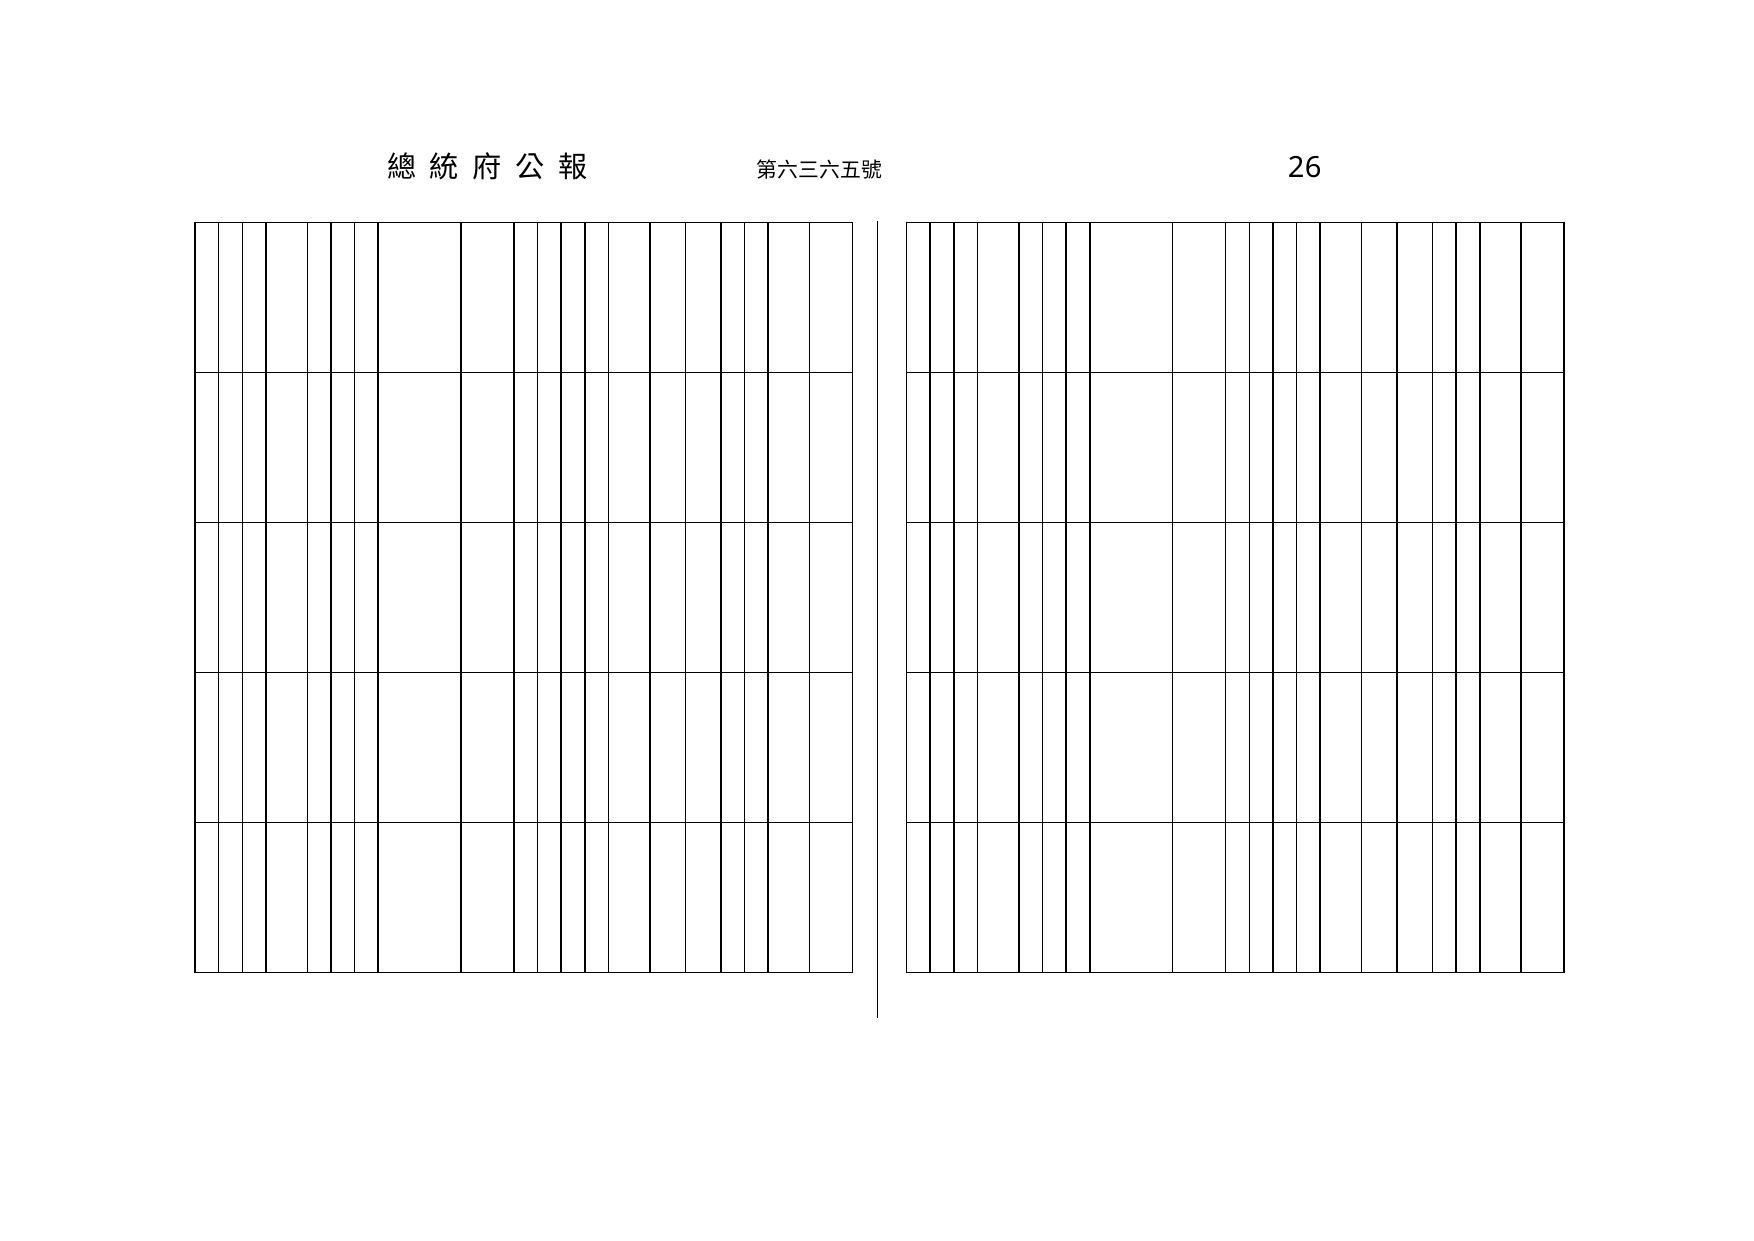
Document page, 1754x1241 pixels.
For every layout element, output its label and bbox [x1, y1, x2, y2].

table_cell [1398, 223, 1432, 372]
table_cell [562, 373, 584, 522]
table_cell [219, 823, 242, 972]
table_cell [1091, 223, 1172, 372]
table_cell [196, 373, 218, 522]
table_cell [955, 673, 977, 822]
table_cell [1226, 823, 1249, 972]
table_cell [1067, 823, 1089, 972]
table_cell [462, 523, 513, 672]
table_cell [308, 523, 330, 672]
table_cell [1433, 373, 1455, 522]
table_cell [1457, 223, 1479, 372]
table_cell [955, 223, 977, 372]
table_cell [1522, 223, 1563, 372]
table_cell [1481, 373, 1520, 522]
table_cell [355, 373, 377, 522]
table_cell [1297, 523, 1319, 672]
table_cell [1398, 673, 1432, 822]
table_cell [267, 673, 307, 822]
table_cell [219, 523, 242, 672]
table_cell [1433, 673, 1455, 822]
table_cell [515, 673, 537, 822]
table_cell [1362, 223, 1396, 372]
table_cell [1067, 673, 1089, 822]
table_cell [1173, 523, 1225, 672]
table_cell [1433, 523, 1455, 672]
table_cell [332, 373, 354, 522]
table_cell [1398, 523, 1432, 672]
table_cell [379, 823, 460, 972]
table_cell [462, 223, 513, 372]
table_cell [243, 823, 265, 972]
table_cell [769, 223, 809, 372]
table_cell [1274, 523, 1296, 672]
table_cell [219, 673, 242, 822]
table_cell [243, 223, 265, 372]
table_cell [1362, 523, 1396, 672]
table_cell [1226, 523, 1249, 672]
table_cell [810, 223, 852, 372]
table_cell [955, 523, 977, 672]
table_cell [1398, 823, 1432, 972]
table_cell [722, 673, 744, 822]
table_cell [267, 823, 307, 972]
table_cell [1250, 673, 1272, 822]
table_cell [1091, 523, 1172, 672]
table_cell [562, 673, 584, 822]
table_cell [515, 223, 537, 372]
table_cell [308, 673, 330, 822]
table_cell [978, 373, 1018, 522]
table_cell [586, 823, 608, 972]
table_cell [308, 823, 330, 972]
table_cell [1043, 373, 1065, 522]
table_cell [1362, 673, 1396, 822]
table_cell [1091, 823, 1172, 972]
table_cell [745, 673, 767, 822]
table_cell [243, 523, 265, 672]
table_cell [308, 223, 330, 372]
table_cell [1321, 373, 1361, 522]
table_cell [686, 823, 720, 972]
table_cell [907, 523, 929, 672]
table_cell [586, 673, 608, 822]
table_cell [978, 673, 1018, 822]
table_cell [379, 523, 460, 672]
table_cell [931, 373, 953, 522]
table_cell [267, 373, 307, 522]
table_cell [722, 823, 744, 972]
table_cell [515, 373, 537, 522]
table_cell [686, 523, 720, 672]
table_cell [1226, 673, 1249, 822]
table_cell [810, 673, 852, 822]
table_cell [219, 223, 242, 372]
table_cell [267, 223, 307, 372]
table_cell [538, 673, 560, 822]
table_cell [462, 373, 513, 522]
table_cell [196, 223, 218, 372]
table_cell [907, 823, 929, 972]
table_cell [1321, 823, 1361, 972]
table_cell [586, 523, 608, 672]
table_cell [538, 223, 560, 372]
table_cell [332, 523, 354, 672]
table_cell [1481, 523, 1520, 672]
table_cell [1091, 673, 1172, 822]
table_cell [1274, 373, 1296, 522]
table_cell [651, 823, 685, 972]
table_cell [722, 373, 744, 522]
table_cell [196, 823, 218, 972]
table_cell [651, 373, 685, 522]
table_cell [609, 523, 649, 672]
table_cell [1481, 823, 1520, 972]
table_cell [1274, 223, 1296, 372]
table_cell [609, 223, 649, 372]
table_cell [955, 373, 977, 522]
table_cell [1433, 223, 1455, 372]
table_cell [769, 373, 809, 522]
table_cell [379, 373, 460, 522]
table_cell [1250, 823, 1272, 972]
table_cell [931, 673, 953, 822]
table_cell [769, 823, 809, 972]
table_cell [931, 823, 953, 972]
table_cell [1522, 373, 1563, 522]
table_cell [1067, 373, 1089, 522]
table_cell [769, 523, 809, 672]
table_cell [1043, 523, 1065, 672]
table_cell [1020, 223, 1042, 372]
table_cell [1250, 523, 1272, 672]
table_cell [1433, 823, 1455, 972]
table_cell [1297, 223, 1319, 372]
table_cell [355, 823, 377, 972]
table_cell [1321, 223, 1361, 372]
table_cell [1362, 373, 1396, 522]
table_cell [1067, 523, 1089, 672]
table_cell [1274, 673, 1296, 822]
table_cell [243, 673, 265, 822]
table_cell [332, 823, 354, 972]
table_cell [722, 523, 744, 672]
table_cell [1481, 673, 1520, 822]
table_cell [722, 223, 744, 372]
table_cell [1020, 673, 1042, 822]
table_cell [1250, 223, 1272, 372]
table_cell [562, 823, 584, 972]
table_cell [538, 523, 560, 672]
table_cell [907, 373, 929, 522]
table_cell [769, 673, 809, 822]
table_cell [196, 523, 218, 672]
table_cell [686, 673, 720, 822]
table_cell [267, 523, 307, 672]
table_cell [745, 523, 767, 672]
table_cell [1043, 673, 1065, 822]
table_cell [379, 673, 460, 822]
table_cell [1226, 223, 1249, 372]
table_cell [562, 523, 584, 672]
table_cell [1398, 373, 1432, 522]
table_cell [931, 223, 953, 372]
table_cell [1226, 373, 1249, 522]
table_cell [1020, 823, 1042, 972]
table_cell [355, 673, 377, 822]
table_cell [978, 223, 1018, 372]
table_cell [1020, 523, 1042, 672]
table_cell [1457, 673, 1479, 822]
table_cell [745, 223, 767, 372]
table_cell [379, 223, 460, 372]
table_cell [609, 823, 649, 972]
table_cell [907, 673, 929, 822]
table_cell [978, 823, 1018, 972]
table_cell [609, 373, 649, 522]
table_cell [810, 373, 852, 522]
table_cell [686, 373, 720, 522]
table_cell [586, 373, 608, 522]
table_cell [243, 373, 265, 522]
table_cell [196, 673, 218, 822]
table_cell [332, 673, 354, 822]
table_cell [1481, 223, 1520, 372]
table_cell [1043, 223, 1065, 372]
table_cell [1091, 373, 1172, 522]
table_cell [1297, 823, 1319, 972]
table_cell [745, 823, 767, 972]
table_cell [355, 523, 377, 672]
table_cell [1020, 373, 1042, 522]
table_cell [538, 823, 560, 972]
table_cell [1321, 673, 1361, 822]
table_cell [810, 523, 852, 672]
table_cell [907, 223, 929, 372]
table_cell [219, 373, 242, 522]
table_cell [462, 823, 513, 972]
table_cell [1067, 223, 1089, 372]
table_cell [515, 823, 537, 972]
table_cell [1522, 523, 1563, 672]
table_cell [651, 673, 685, 822]
table_cell [1250, 373, 1272, 522]
table_cell [1321, 523, 1361, 672]
table_cell [1274, 823, 1296, 972]
table_cell [1457, 523, 1479, 672]
table_cell [745, 373, 767, 522]
table_cell [586, 223, 608, 372]
table_cell [609, 673, 649, 822]
table_cell [1297, 373, 1319, 522]
table_cell [1362, 823, 1396, 972]
table_cell [651, 523, 685, 672]
table_cell [1522, 823, 1563, 972]
table_cell [1173, 373, 1225, 522]
table_cell [978, 523, 1018, 672]
table_cell [1457, 823, 1479, 972]
table_cell [308, 373, 330, 522]
table_cell [1297, 673, 1319, 822]
table_cell [931, 523, 953, 672]
table_cell [1043, 823, 1065, 972]
table_cell [562, 223, 584, 372]
table_cell [686, 223, 720, 372]
table_cell [1173, 223, 1225, 372]
table_cell [1173, 823, 1225, 972]
table_cell [1457, 373, 1479, 522]
table_cell [651, 223, 685, 372]
table_cell [1522, 673, 1563, 822]
table_cell [810, 823, 852, 972]
table_cell [462, 673, 513, 822]
table_cell [538, 373, 560, 522]
table_cell [1173, 673, 1225, 822]
table_cell [355, 223, 377, 372]
table_cell [955, 823, 977, 972]
table_cell [515, 523, 537, 672]
table_cell [332, 223, 354, 372]
